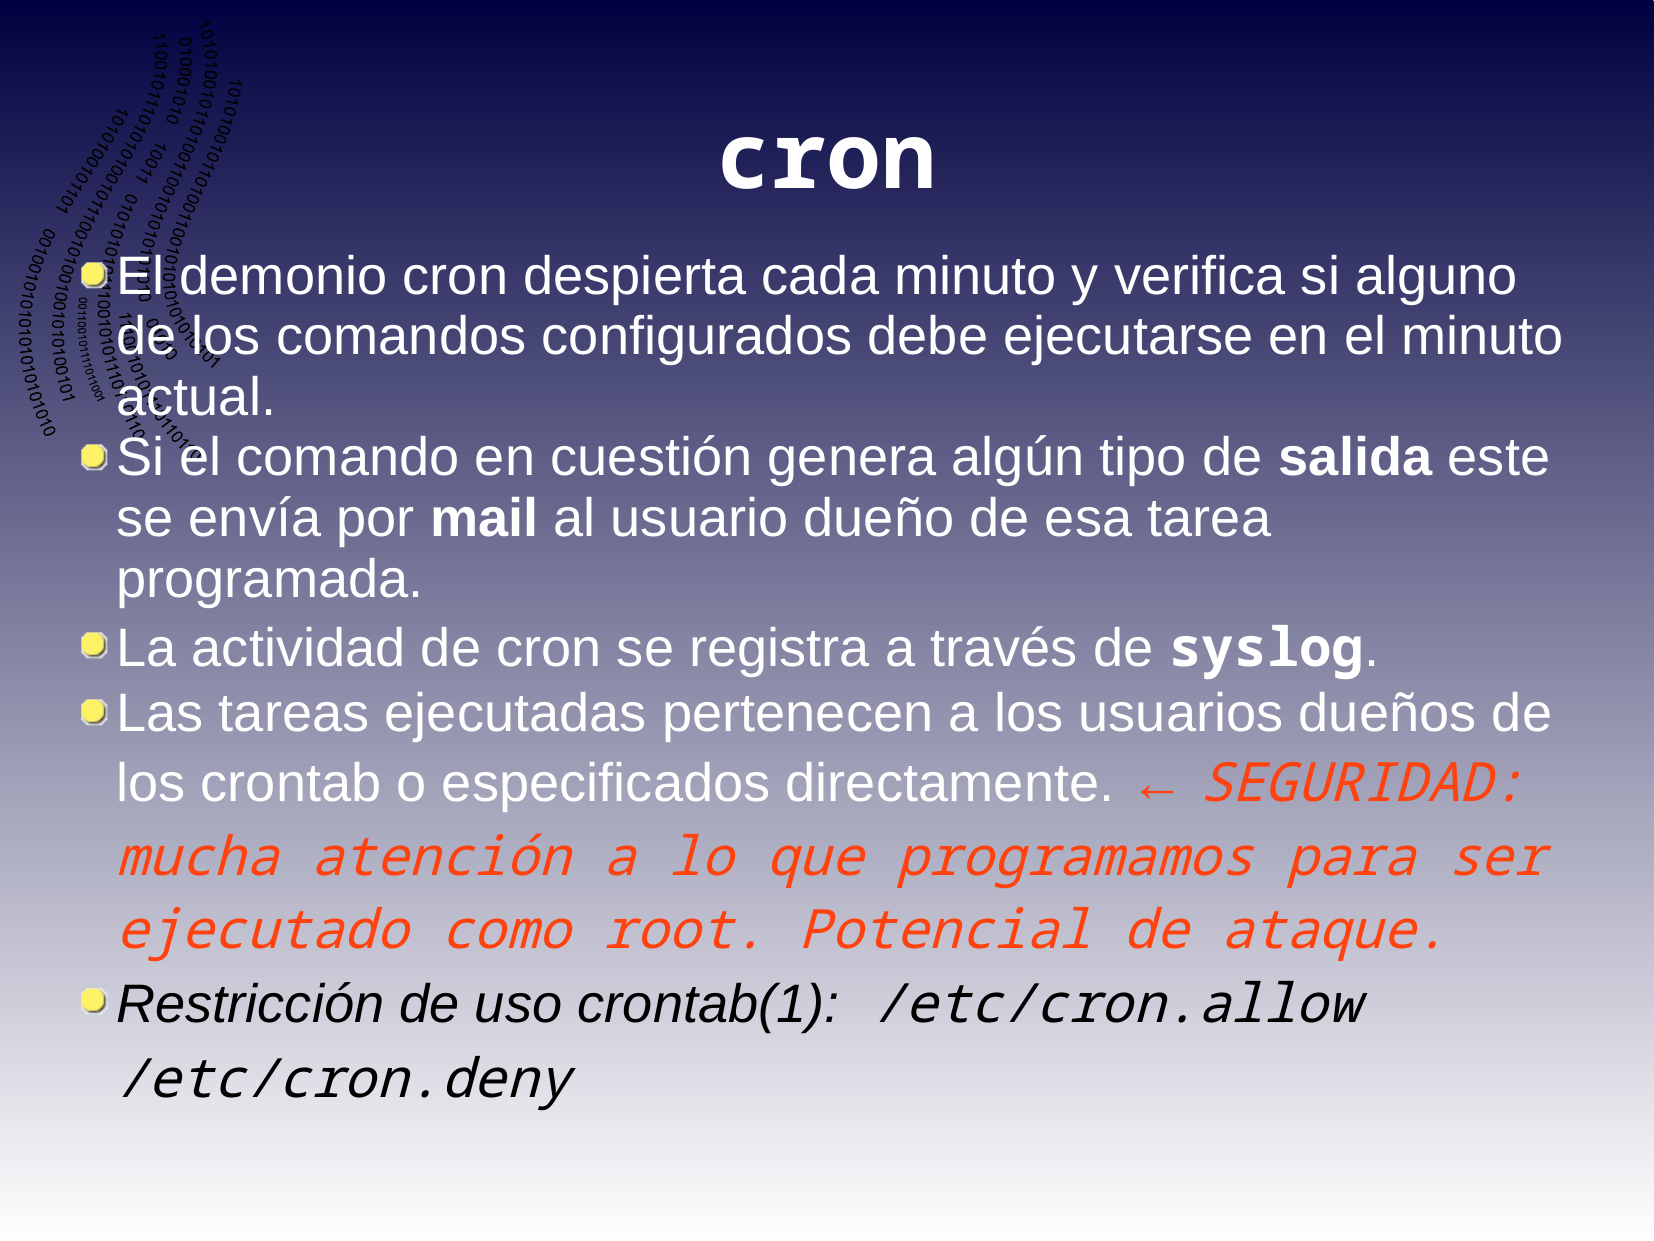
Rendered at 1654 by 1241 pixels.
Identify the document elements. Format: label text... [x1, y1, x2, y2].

text_box El demonio cron despierta cada minuto y verifica si alguno de los comandos configurados debe ejecutarse en el minuto actual. Si el comando en cuestión genera algún tipo de salida este se envía por mail al usuario dueño de esa tarea programada. La actividad de cron se registra a través de syslog. Las tareas ejecutadas pertenecen a los usuarios dueños de los crontab o especificados directamente. ← SEGURIDAD: mucha atención a lo que programamos para ser ejecutado como root. Potencial de ataque. Restricción de uso crontab(1): /etc/cron.allow /etc/cron.deny [65, 237, 1588, 1117]
title cron [243, 49, 1571, 237]
picture [18, 20, 243, 461]
